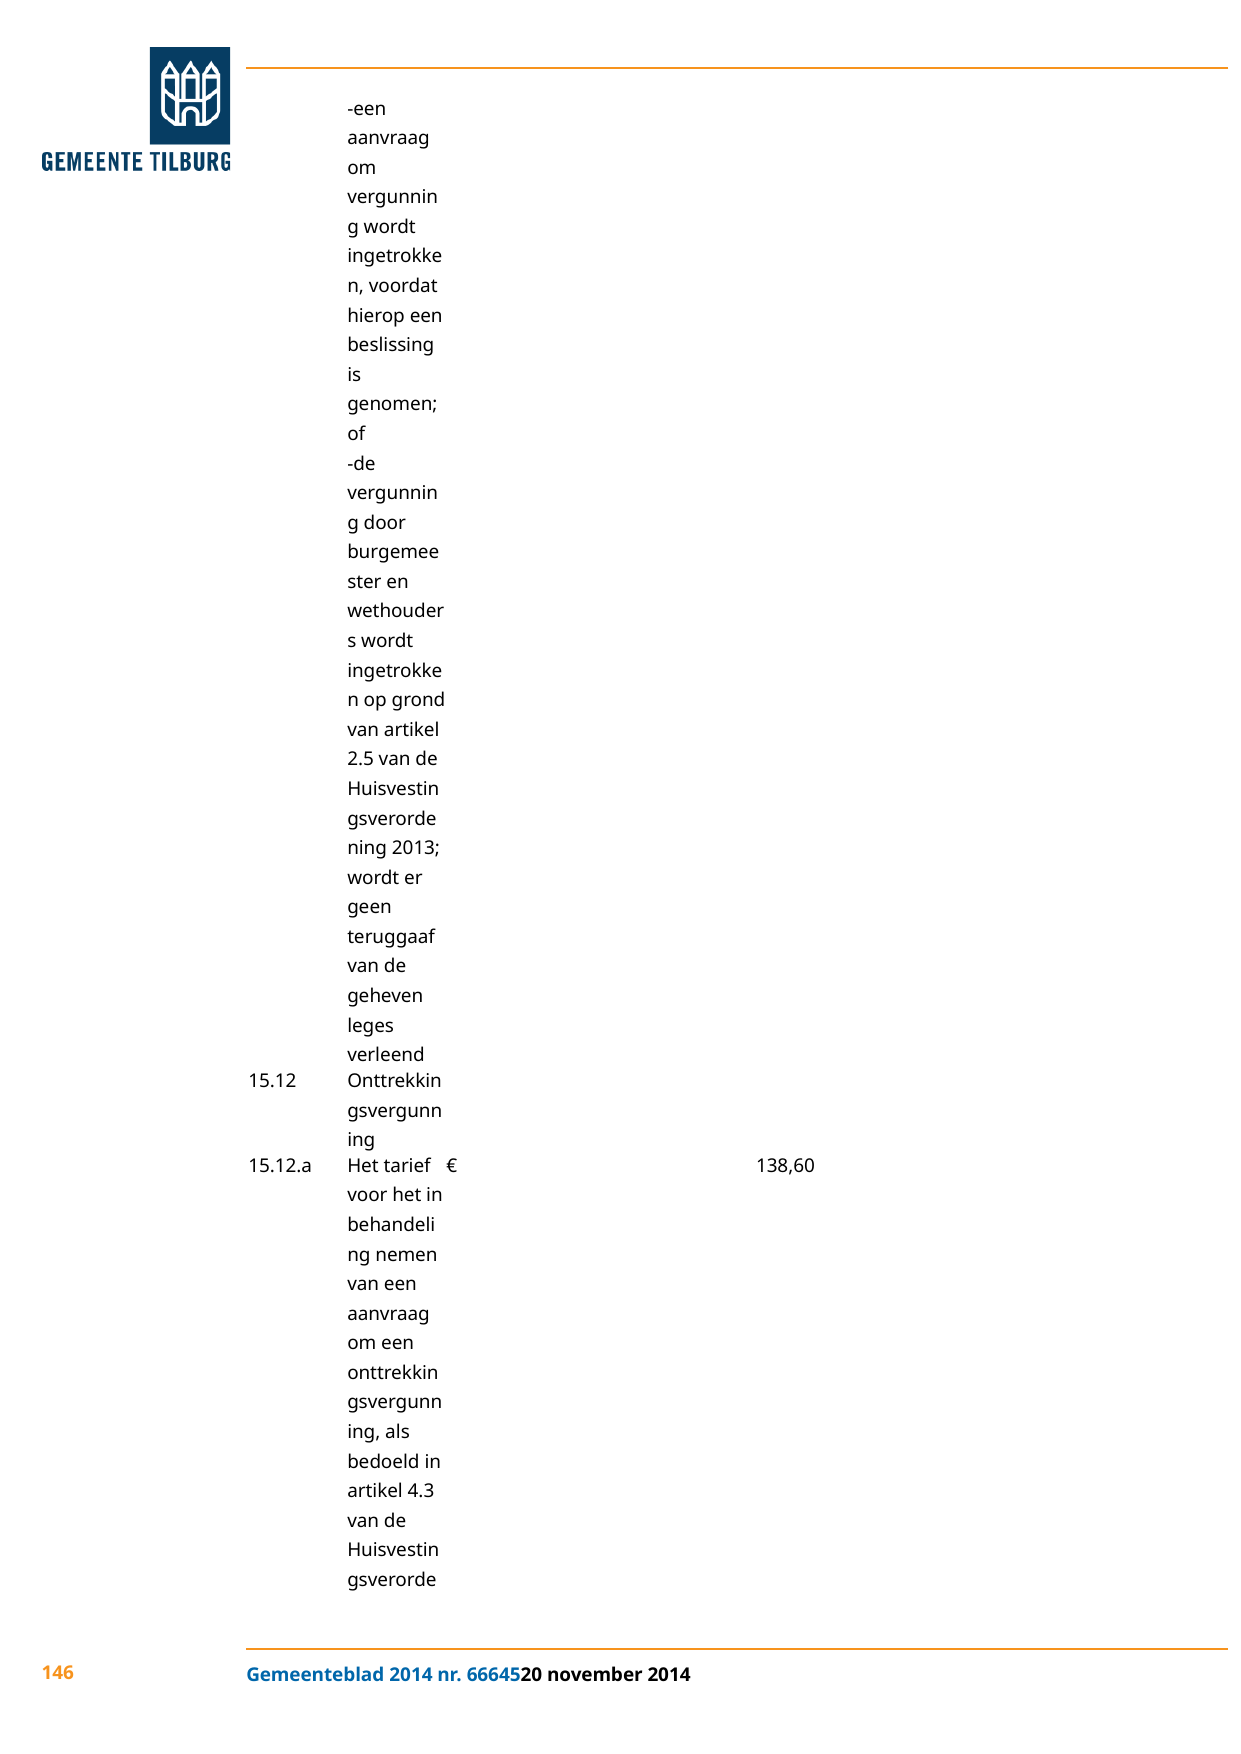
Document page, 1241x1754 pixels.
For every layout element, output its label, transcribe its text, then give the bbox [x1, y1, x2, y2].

table_cell [756, 1067, 855, 1152]
table_cell [446, 95, 756, 1067]
table_cell Onttrekkingsvergunning [347, 1067, 446, 1152]
table_cell [756, 95, 855, 1067]
table_cell [446, 1067, 756, 1152]
table_cell 15.12 [248, 1067, 347, 1152]
picture [41, 47, 231, 172]
table_cell Het tarief voor het in behandeling nemen van een aanvraag om een onttrekkingsvergunning, als bedoeld in artikel 4.3 van de Huisvestingsverorde [347, 1152, 446, 1592]
table_cell -een aanvraag om vergunning wordt ingetrokken, voordat hierop een beslissing is genomen; of -de vergunning door burgemeester en wethouders wordt ingetrokken op grond van artikel 2.5 van de Huisvestingsverordening 2013; wordt er geen teruggaaf van de geheven leges verleend [347, 95, 446, 1067]
table_cell 15.12.a [248, 1152, 347, 1592]
table_cell € [446, 1152, 756, 1592]
table_cell [248, 95, 347, 1067]
table_cell 138,60 [756, 1152, 855, 1592]
